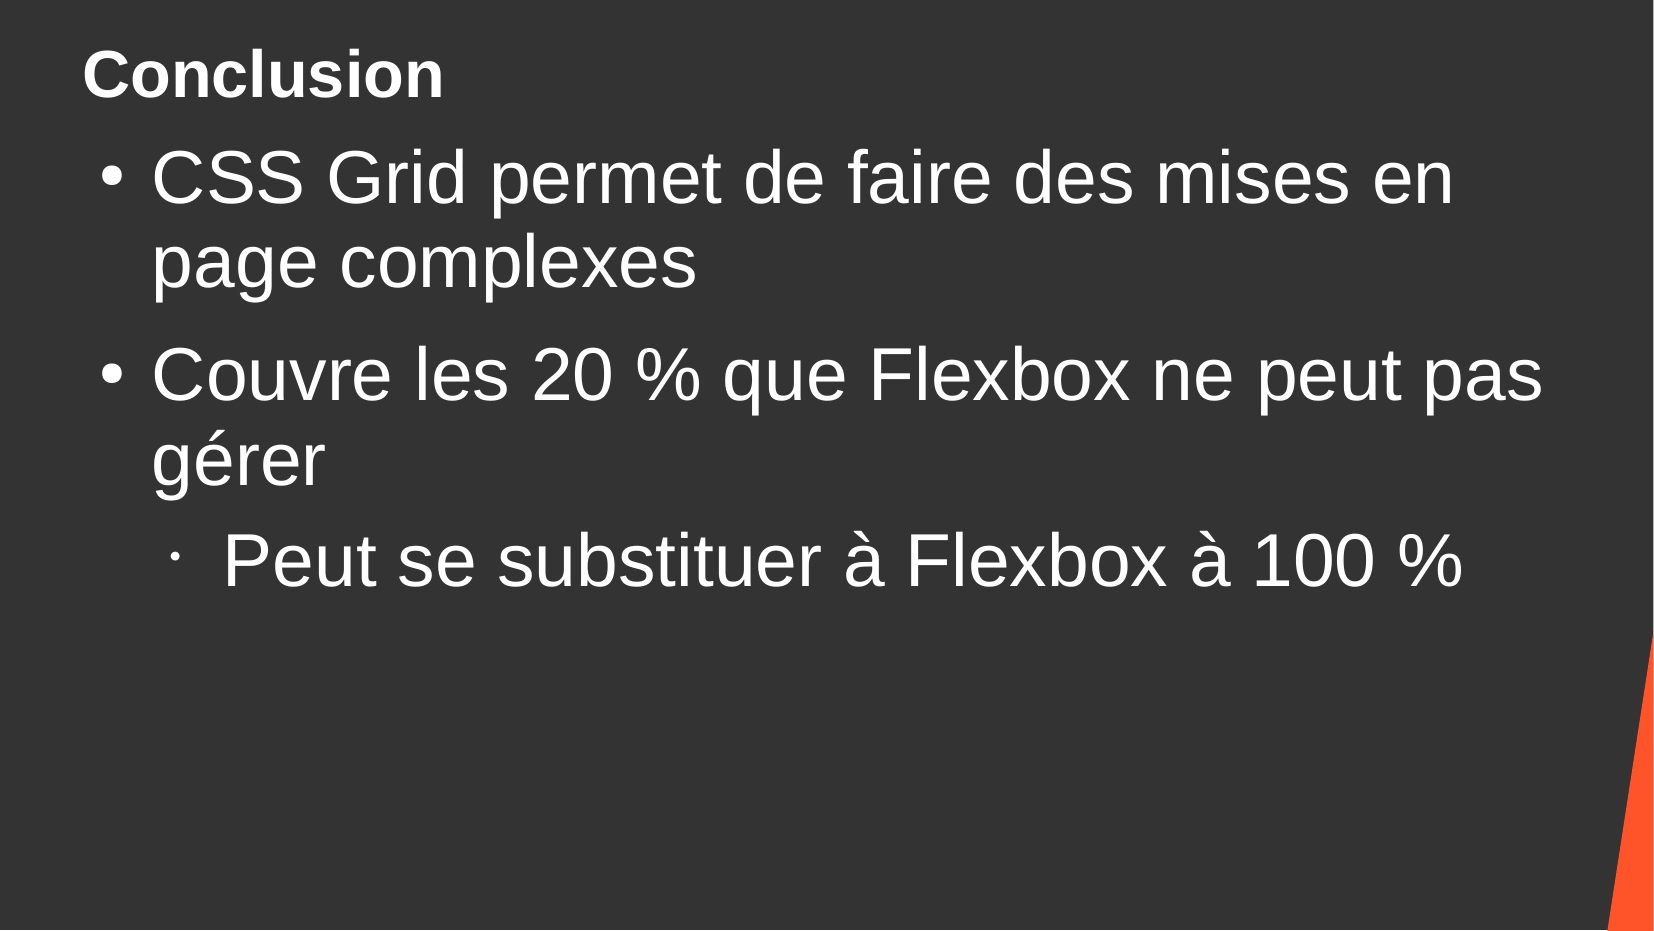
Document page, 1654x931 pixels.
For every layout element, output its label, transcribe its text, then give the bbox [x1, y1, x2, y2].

text_box [1607, 627, 1654, 931]
list CSS Grid permet de faire des mises en page complexes Couvre les 20 % que Flexbox ne peut pas gérer Peut se substituer à Flexbox à 100 % [80, 135, 1620, 674]
title Conclusion [82, 37, 1571, 114]
